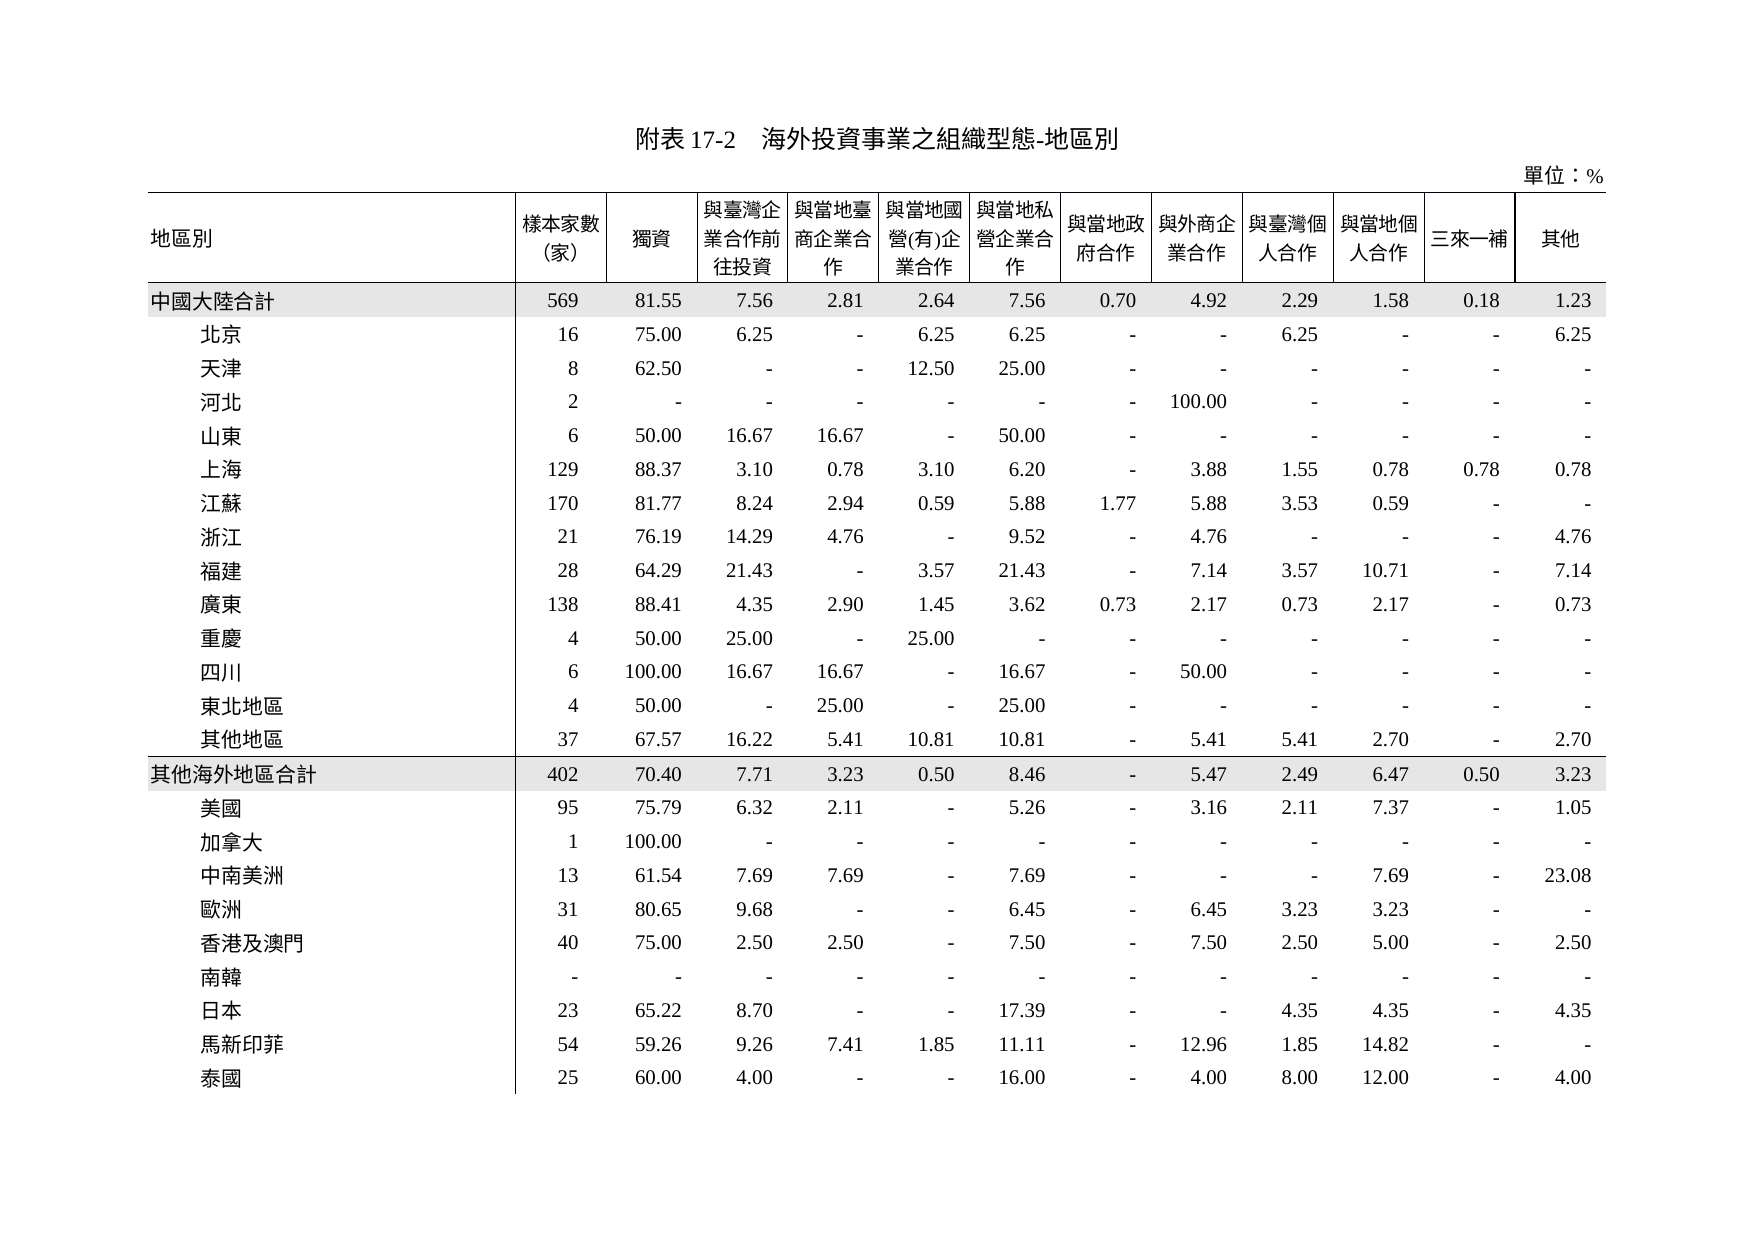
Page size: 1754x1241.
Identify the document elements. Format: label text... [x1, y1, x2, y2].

table_cell - [1515, 824, 1606, 858]
table_cell 31 [516, 892, 606, 926]
table_cell - [1333, 655, 1424, 688]
table_cell - [1151, 351, 1242, 384]
table_cell 4.00 [1515, 1061, 1606, 1094]
table_cell - [1061, 553, 1151, 587]
table_cell 25.00 [970, 351, 1061, 384]
table_cell 3.23 [1333, 892, 1424, 926]
table_cell 16 [516, 317, 606, 351]
table_cell 2.81 [788, 283, 879, 317]
table_cell - [1061, 520, 1151, 553]
table_cell 地區別 [148, 193, 515, 282]
table_cell 6.47 [1333, 757, 1424, 791]
table_cell 50.00 [606, 418, 697, 452]
table_cell - [1515, 621, 1606, 654]
table_cell - [697, 385, 788, 418]
table_cell - [788, 993, 879, 1027]
table_cell 14.82 [1333, 1027, 1424, 1061]
table_cell 0.70 [1061, 283, 1151, 317]
table_cell 100.00 [606, 655, 697, 688]
table_cell - [879, 655, 970, 688]
table_cell - [1424, 722, 1515, 756]
table_cell - [1061, 824, 1151, 858]
table_cell - [1061, 791, 1151, 824]
table_cell - [516, 959, 606, 993]
table_cell - [879, 926, 970, 959]
table_cell 12.00 [1333, 1061, 1424, 1094]
table_cell - [879, 520, 970, 553]
table_cell - [788, 351, 879, 384]
table_cell - [1333, 317, 1424, 351]
table_cell 浙江 [148, 520, 515, 553]
table_cell - [1333, 520, 1424, 553]
table_cell 16.67 [697, 655, 788, 688]
table_cell - [788, 385, 879, 418]
table_cell 25.00 [788, 688, 879, 722]
table_cell 75.00 [606, 317, 697, 351]
table_cell 4 [516, 621, 606, 654]
table_cell - [970, 621, 1061, 654]
table_cell 5.00 [1333, 926, 1424, 959]
table_cell 6 [516, 655, 606, 688]
table_cell - [1061, 1061, 1151, 1094]
table_cell 泰國 [148, 1061, 515, 1094]
table_cell 單位：% [148, 158, 1606, 192]
table_cell 25.00 [697, 621, 788, 654]
table_cell 山東 [148, 418, 515, 452]
table_cell 4.76 [1515, 520, 1606, 553]
table_cell 80.65 [606, 892, 697, 926]
table_cell - [1424, 993, 1515, 1027]
table_cell 0.78 [1424, 452, 1515, 486]
table_cell 日本 [148, 993, 515, 1027]
table_cell 1 [516, 824, 606, 858]
table_cell - [788, 621, 879, 654]
table_cell 0.59 [879, 486, 970, 519]
table_cell 8.46 [970, 757, 1061, 791]
table_cell 67.57 [606, 722, 697, 756]
table_cell - [1242, 351, 1333, 384]
table_cell 7.69 [970, 858, 1061, 892]
table_cell 6.25 [1515, 317, 1606, 351]
table_cell - [1061, 993, 1151, 1027]
table_cell 4.76 [1151, 520, 1242, 553]
table_cell - [1515, 486, 1606, 519]
table_cell 2.50 [697, 926, 788, 959]
table_cell - [1515, 655, 1606, 688]
table_cell 7.14 [1515, 553, 1606, 587]
table_cell 129 [516, 452, 606, 486]
table_cell 3.10 [697, 452, 788, 486]
table_cell - [1242, 959, 1333, 993]
table_cell 6.25 [1242, 317, 1333, 351]
table_cell - [1424, 791, 1515, 824]
table_cell 7.50 [1151, 926, 1242, 959]
table_cell 與當地私營企業合作 [970, 193, 1060, 282]
table_cell 76.19 [606, 520, 697, 553]
table_cell 2.11 [1242, 791, 1333, 824]
table_cell 23 [516, 993, 606, 1027]
table_cell - [1242, 824, 1333, 858]
table_cell 5.41 [1242, 722, 1333, 756]
table_cell 81.77 [606, 486, 697, 519]
table_cell 1.58 [1333, 283, 1424, 317]
table_cell 5.41 [788, 722, 879, 756]
table_cell 3.23 [1515, 757, 1606, 791]
table_cell 0.78 [788, 452, 879, 486]
table_cell 9.68 [697, 892, 788, 926]
table_cell 2.29 [1242, 283, 1333, 317]
table_cell - [1424, 621, 1515, 654]
table_cell 16.67 [697, 418, 788, 452]
table_cell - [879, 688, 970, 722]
table_cell 13 [516, 858, 606, 892]
table_cell - [788, 824, 879, 858]
table_cell - [879, 385, 970, 418]
table_cell 0.73 [1242, 587, 1333, 621]
table_cell 2.70 [1333, 722, 1424, 756]
table_cell 1.05 [1515, 791, 1606, 824]
table_cell - [1061, 722, 1151, 756]
table_cell 6.25 [879, 317, 970, 351]
table_cell - [1515, 688, 1606, 722]
table_cell 0.73 [1061, 587, 1151, 621]
table_cell - [788, 553, 879, 587]
table_cell 50.00 [606, 688, 697, 722]
table_cell 23.08 [1515, 858, 1606, 892]
table_cell - [1333, 385, 1424, 418]
table_cell 3.53 [1242, 486, 1333, 519]
table_cell 1.23 [1515, 283, 1606, 317]
table_cell - [970, 824, 1061, 858]
table_cell 4 [516, 688, 606, 722]
table_cell 88.37 [606, 452, 697, 486]
table_cell - [1333, 959, 1424, 993]
table_cell 美國 [148, 791, 515, 824]
table_cell 獨資 [607, 193, 697, 282]
table_cell 0.73 [1515, 587, 1606, 621]
table_cell 3.88 [1151, 452, 1242, 486]
table_cell 16.67 [788, 418, 879, 452]
table_cell 16.22 [697, 722, 788, 756]
table_cell - [788, 1061, 879, 1094]
table_cell 香港及澳門 [148, 926, 515, 959]
table_cell 6.25 [697, 317, 788, 351]
table_cell 2.94 [788, 486, 879, 519]
table_cell - [1151, 824, 1242, 858]
table_cell 與當地臺商企業合作 [788, 193, 878, 282]
table_cell - [1424, 858, 1515, 892]
table_cell 100.00 [1151, 385, 1242, 418]
table_cell 3.23 [788, 757, 879, 791]
table_cell 中南美洲 [148, 858, 515, 892]
table_cell 4.35 [1242, 993, 1333, 1027]
table_header 附表17-2 海外投資事業之組織型態-地區別 [148, 118, 1606, 158]
table_cell 三來一補 [1425, 193, 1514, 282]
table_cell 其他海外地區合計 [148, 757, 515, 791]
table_cell 10.71 [1333, 553, 1424, 587]
table_cell 4.92 [1151, 283, 1242, 317]
table_cell - [1333, 621, 1424, 654]
table_cell - [1424, 1027, 1515, 1061]
table_cell - [879, 892, 970, 926]
table_cell 3.16 [1151, 791, 1242, 824]
table_cell 0.18 [1424, 283, 1515, 317]
table_cell 12.50 [879, 351, 970, 384]
table_cell 50.00 [970, 418, 1061, 452]
table_cell 54 [516, 1027, 606, 1061]
table_cell 138 [516, 587, 606, 621]
table_cell - [697, 959, 788, 993]
table_cell - [1151, 959, 1242, 993]
table_cell - [1061, 655, 1151, 688]
table_cell 75.00 [606, 926, 697, 959]
table_cell 馬新印菲 [148, 1027, 515, 1061]
table_cell 0.50 [1424, 757, 1515, 791]
table_cell - [1242, 858, 1333, 892]
table_cell 3.57 [879, 553, 970, 587]
table_cell - [879, 993, 970, 1027]
table_cell - [1333, 351, 1424, 384]
table_cell - [1242, 418, 1333, 452]
table_cell 4.35 [697, 587, 788, 621]
table_cell - [879, 959, 970, 993]
table_cell 1.85 [1242, 1027, 1333, 1061]
table_cell 2.64 [879, 283, 970, 317]
table_cell 88.41 [606, 587, 697, 621]
table_cell 70.40 [606, 757, 697, 791]
table_cell 6 [516, 418, 606, 452]
table_cell 3.57 [1242, 553, 1333, 587]
table_cell 江蘇 [148, 486, 515, 519]
table_cell 6.20 [970, 452, 1061, 486]
table_cell 7.69 [697, 858, 788, 892]
table_cell 6.45 [1151, 892, 1242, 926]
table_cell 5.41 [1151, 722, 1242, 756]
table_cell - [879, 1061, 970, 1094]
table_cell 天津 [148, 351, 515, 384]
table_cell 其他地區 [148, 722, 515, 756]
table_cell 25.00 [879, 621, 970, 654]
table_cell 9.52 [970, 520, 1061, 553]
table_cell 7.14 [1151, 553, 1242, 587]
table_cell - [1424, 587, 1515, 621]
table_cell - [879, 418, 970, 452]
table_cell 與當地個人合作 [1334, 193, 1424, 282]
table_cell 2.49 [1242, 757, 1333, 791]
table_cell 5.88 [970, 486, 1061, 519]
table_cell 樣本家數（家） [516, 193, 606, 282]
table_cell - [1424, 688, 1515, 722]
table_cell 加拿大 [148, 824, 515, 858]
table_cell 2.11 [788, 791, 879, 824]
table_cell 8.00 [1242, 1061, 1333, 1094]
table_cell - [1151, 688, 1242, 722]
table_cell 7.56 [970, 283, 1061, 317]
table_cell 2.17 [1151, 587, 1242, 621]
table_cell 16.67 [788, 655, 879, 688]
table_cell - [1424, 385, 1515, 418]
table_cell - [606, 385, 697, 418]
table_cell 其他 [1516, 193, 1606, 282]
table_cell 100.00 [606, 824, 697, 858]
table_cell - [1242, 621, 1333, 654]
table_cell - [1515, 892, 1606, 926]
table_cell - [1061, 757, 1151, 791]
table_cell - [1151, 317, 1242, 351]
table_cell - [1242, 688, 1333, 722]
table_cell - [788, 892, 879, 926]
table_cell 7.69 [788, 858, 879, 892]
table_cell - [697, 688, 788, 722]
table_cell 2.50 [788, 926, 879, 959]
table_cell 50.00 [606, 621, 697, 654]
table_cell 75.79 [606, 791, 697, 824]
table_cell - [1242, 655, 1333, 688]
table_cell 95 [516, 791, 606, 824]
table_cell 14.29 [697, 520, 788, 553]
table_cell 2 [516, 385, 606, 418]
table_cell - [1424, 418, 1515, 452]
table_cell 歐洲 [148, 892, 515, 926]
table_cell 8.70 [697, 993, 788, 1027]
table_cell 2.17 [1333, 587, 1424, 621]
table_cell 11.11 [970, 1027, 1061, 1061]
table_cell 河北 [148, 385, 515, 418]
table_cell - [1333, 418, 1424, 452]
table_cell - [1151, 993, 1242, 1027]
table_cell - [1061, 1027, 1151, 1061]
table_cell - [1061, 892, 1151, 926]
table_cell 16.67 [970, 655, 1061, 688]
table_cell - [1242, 520, 1333, 553]
table_cell - [1061, 385, 1151, 418]
table_cell 與當地政府合作 [1061, 193, 1151, 282]
table_cell 50.00 [1151, 655, 1242, 688]
table_cell 21.43 [970, 553, 1061, 587]
table_cell 0.78 [1515, 452, 1606, 486]
table_cell - [788, 959, 879, 993]
table_cell 569 [516, 283, 606, 317]
table_cell - [697, 824, 788, 858]
table_cell 3.62 [970, 587, 1061, 621]
table_cell 南韓 [148, 959, 515, 993]
table_cell - [1333, 688, 1424, 722]
table_cell 與外商企業合作 [1152, 193, 1242, 282]
table_cell 上海 [148, 452, 515, 486]
table_cell 重慶 [148, 621, 515, 654]
table_cell 5.88 [1151, 486, 1242, 519]
table_cell - [1424, 317, 1515, 351]
table_cell 3.10 [879, 452, 970, 486]
table_cell - [1333, 824, 1424, 858]
table_cell 1.85 [879, 1027, 970, 1061]
table_cell 28 [516, 553, 606, 587]
table_cell - [879, 791, 970, 824]
table_cell 64.29 [606, 553, 697, 587]
table_cell 17.39 [970, 993, 1061, 1027]
table_cell 9.26 [697, 1027, 788, 1061]
table_cell 37 [516, 722, 606, 756]
table_cell 6.45 [970, 892, 1061, 926]
table_cell - [1061, 317, 1151, 351]
table_cell 與臺灣企業合作前往投資 [698, 193, 787, 282]
table_cell - [1515, 351, 1606, 384]
table_cell 7.41 [788, 1027, 879, 1061]
table_cell - [1424, 655, 1515, 688]
table_cell - [970, 385, 1061, 418]
table_cell - [970, 959, 1061, 993]
table_cell 4.00 [1151, 1061, 1242, 1094]
table_cell 81.55 [606, 283, 697, 317]
table_cell - [1151, 418, 1242, 452]
table_cell 2.50 [1242, 926, 1333, 959]
table_cell 北京 [148, 317, 515, 351]
table_cell - [1061, 959, 1151, 993]
table_cell 21.43 [697, 553, 788, 587]
table_cell 7.37 [1333, 791, 1424, 824]
table_cell - [1061, 688, 1151, 722]
table_cell - [1061, 351, 1151, 384]
table_cell 中國大陸合計 [148, 283, 515, 317]
table_cell - [879, 858, 970, 892]
table_cell - [788, 317, 879, 351]
table_cell 3.23 [1242, 892, 1333, 926]
table_cell 1.45 [879, 587, 970, 621]
table_cell 7.71 [697, 757, 788, 791]
table_cell 0.59 [1333, 486, 1424, 519]
table_cell 25.00 [970, 688, 1061, 722]
table_cell 與當地國營(有)企業合作 [879, 193, 969, 282]
table_cell 8.24 [697, 486, 788, 519]
table_cell 62.50 [606, 351, 697, 384]
table_cell - [1061, 926, 1151, 959]
table_cell - [1515, 959, 1606, 993]
table_cell - [1424, 926, 1515, 959]
table_cell - [606, 959, 697, 993]
table_cell 21 [516, 520, 606, 553]
table_cell - [1424, 520, 1515, 553]
table_cell - [1424, 1061, 1515, 1094]
table_cell - [879, 824, 970, 858]
table_cell - [1424, 892, 1515, 926]
table_cell 0.78 [1333, 452, 1424, 486]
table_cell 2.90 [788, 587, 879, 621]
table_cell 7.50 [970, 926, 1061, 959]
table_cell 10.81 [970, 722, 1061, 756]
table_cell - [1061, 418, 1151, 452]
table_cell - [1242, 385, 1333, 418]
table_cell 4.35 [1515, 993, 1606, 1027]
table_cell - [1061, 621, 1151, 654]
table_cell 與臺灣個人合作 [1243, 193, 1333, 282]
table_cell 4.00 [697, 1061, 788, 1094]
table_cell 7.69 [1333, 858, 1424, 892]
table_cell 402 [516, 757, 606, 791]
table_cell 東北地區 [148, 688, 515, 722]
table_cell - [1151, 621, 1242, 654]
table_cell 2.50 [1515, 926, 1606, 959]
table_cell - [1424, 351, 1515, 384]
table_cell 12.96 [1151, 1027, 1242, 1061]
table_cell - [697, 351, 788, 384]
table_cell - [1061, 858, 1151, 892]
table_cell - [1515, 418, 1606, 452]
table_cell - [1515, 385, 1606, 418]
table_cell 10.81 [879, 722, 970, 756]
table_cell 60.00 [606, 1061, 697, 1094]
table_cell - [1515, 1027, 1606, 1061]
table_cell 廣東 [148, 587, 515, 621]
table_cell 8 [516, 351, 606, 384]
table_cell 7.56 [697, 283, 788, 317]
table_cell 6.32 [697, 791, 788, 824]
table_cell - [1424, 486, 1515, 519]
table_cell - [1151, 858, 1242, 892]
table_cell 2.70 [1515, 722, 1606, 756]
table_cell - [1424, 824, 1515, 858]
table_cell 5.47 [1151, 757, 1242, 791]
table_cell 59.26 [606, 1027, 697, 1061]
table_cell 6.25 [970, 317, 1061, 351]
table_cell 1.55 [1242, 452, 1333, 486]
table_cell - [1424, 959, 1515, 993]
table_cell 福建 [148, 553, 515, 587]
table_cell 5.26 [970, 791, 1061, 824]
table_cell 65.22 [606, 993, 697, 1027]
table_cell 61.54 [606, 858, 697, 892]
table_cell 4.35 [1333, 993, 1424, 1027]
table_cell 16.00 [970, 1061, 1061, 1094]
table_cell - [1424, 553, 1515, 587]
table_cell 25 [516, 1061, 606, 1094]
table_cell 4.76 [788, 520, 879, 553]
table_cell 1.77 [1061, 486, 1151, 519]
table_cell 0.50 [879, 757, 970, 791]
table_cell 四川 [148, 655, 515, 688]
table_cell 170 [516, 486, 606, 519]
table_cell 40 [516, 926, 606, 959]
table_cell - [1061, 452, 1151, 486]
